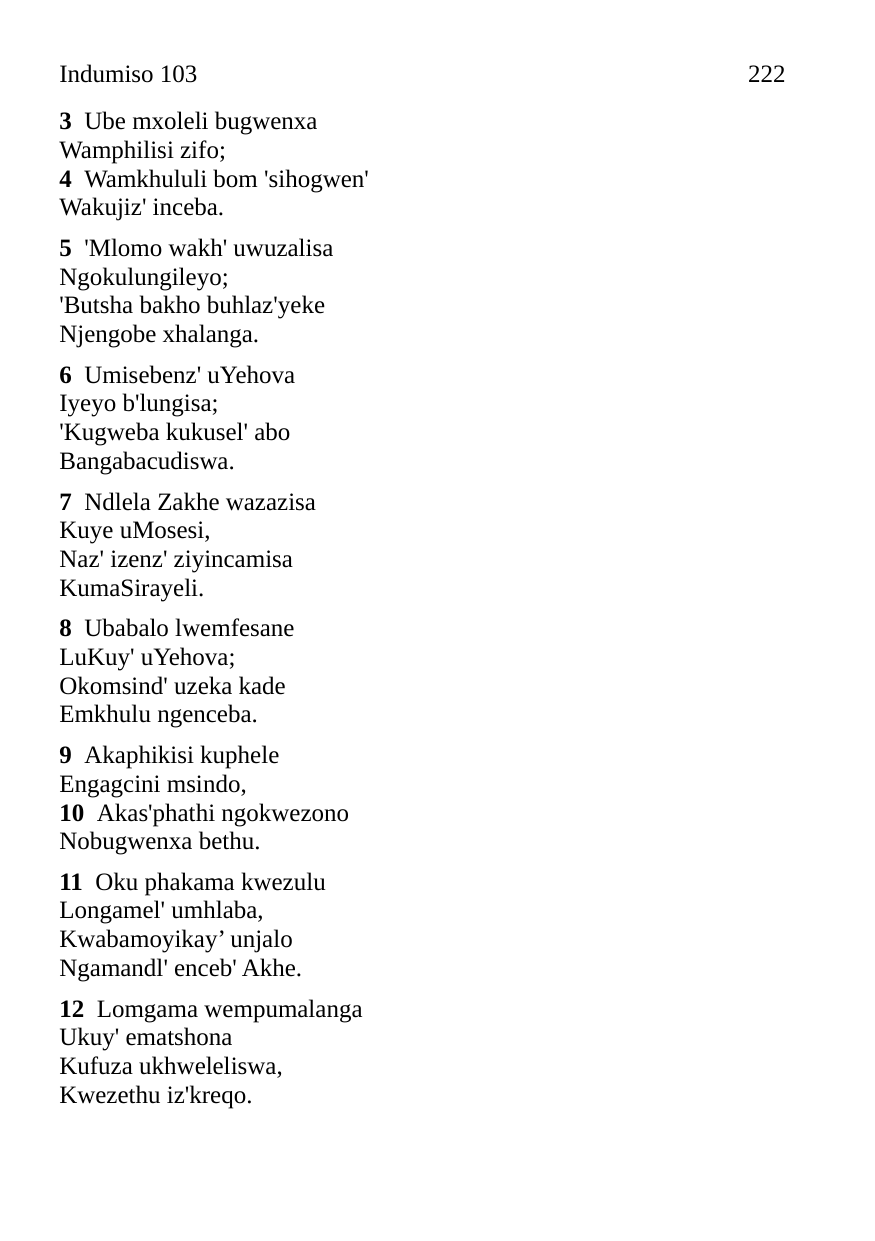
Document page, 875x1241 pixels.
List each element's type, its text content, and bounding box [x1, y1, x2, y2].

text 'Kugweba kukusel' abo [59, 417, 786, 446]
text Bangabacudiswa. [59, 446, 786, 475]
text 12 Lomgama wempumalanga [59, 994, 786, 1022]
text Wamphilisi zifo; [59, 135, 786, 164]
text Okomsind' uzeka kade [59, 671, 786, 699]
text 8 Ubabalo lwemfesane [59, 613, 786, 642]
text 4 Wamkhululi bom 'sihogwen' [59, 164, 786, 192]
text Engagcini msindo, [59, 769, 786, 798]
text 10 Akas'phathi ngokwezono [59, 798, 786, 826]
text 6 Umisebenz' uYehova [59, 360, 786, 388]
text Kufuza ukhweleliswa, [59, 1051, 786, 1080]
text 7 Ndlela Zakhe wazazisa [59, 487, 786, 515]
text KumaSirayeli. [59, 573, 786, 602]
text Wakujiz' inceba. [59, 192, 786, 221]
text LuKuy' uYehova; [59, 642, 786, 671]
text Naz' izenz' ziyincamisa [59, 544, 786, 573]
text Longamel' umhlaba, [59, 896, 786, 924]
text 11 Oku phakama kwezulu [59, 867, 786, 896]
text Kwezethu iz'kreqo. [59, 1080, 786, 1109]
text 3 Ube mxoleli bugwenxa [59, 106, 786, 135]
text Iyeyo b'lungisa; [59, 388, 786, 417]
text Ngokulungileyo; [59, 262, 786, 291]
text Ngamandl' enceb' Akhe. [59, 953, 786, 982]
text Njengobe xhalanga. [59, 319, 786, 348]
text Kwabamoyikay’ unjalo [59, 924, 786, 953]
text Ukuy' ematshona [59, 1022, 786, 1051]
text Kuye uMosesi, [59, 515, 786, 544]
text 'Butsha bakho buhlaz'yeke [59, 291, 786, 319]
text Emkhulu ngenceba. [59, 699, 786, 728]
text Nobugwenxa bethu. [59, 826, 786, 855]
text 9 Akaphikisi kuphele [59, 740, 786, 769]
text 5 'Mlomo wakh' uwuzalisa [59, 233, 786, 262]
